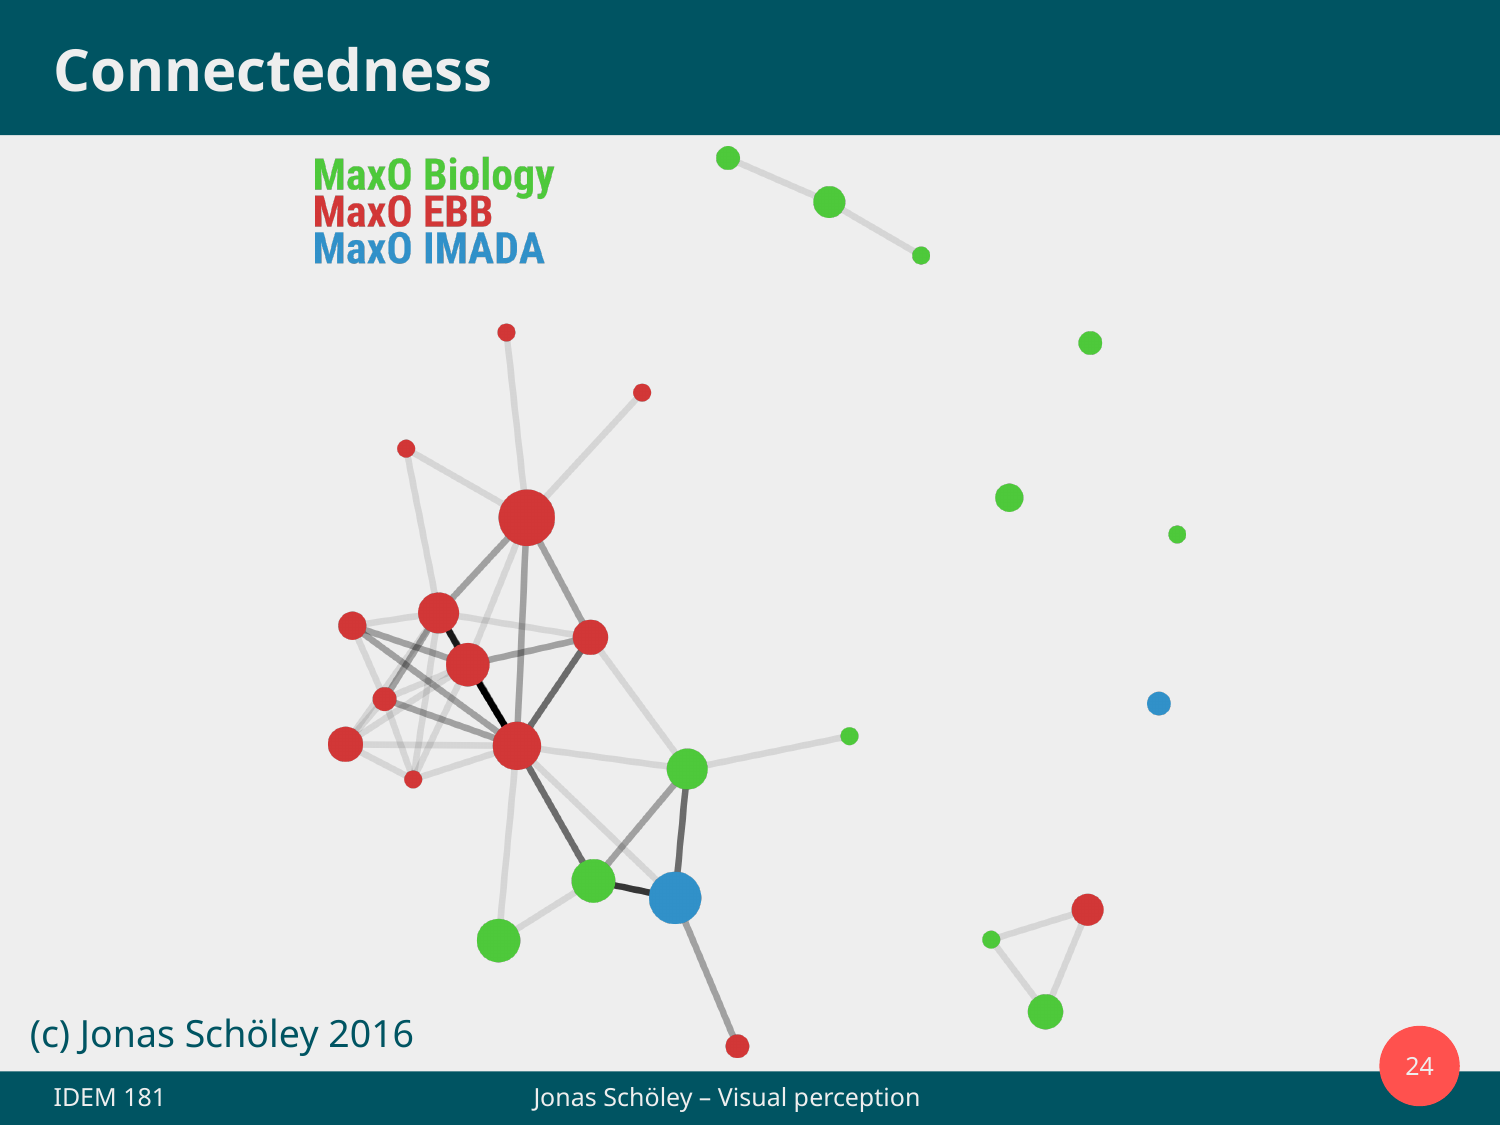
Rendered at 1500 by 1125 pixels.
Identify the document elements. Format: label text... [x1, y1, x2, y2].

text_box (c) Jonas Schöley 2016 [15, 1000, 1261, 1066]
title Connectedness [53, 0, 1447, 141]
picture [315, 146, 1186, 1000]
